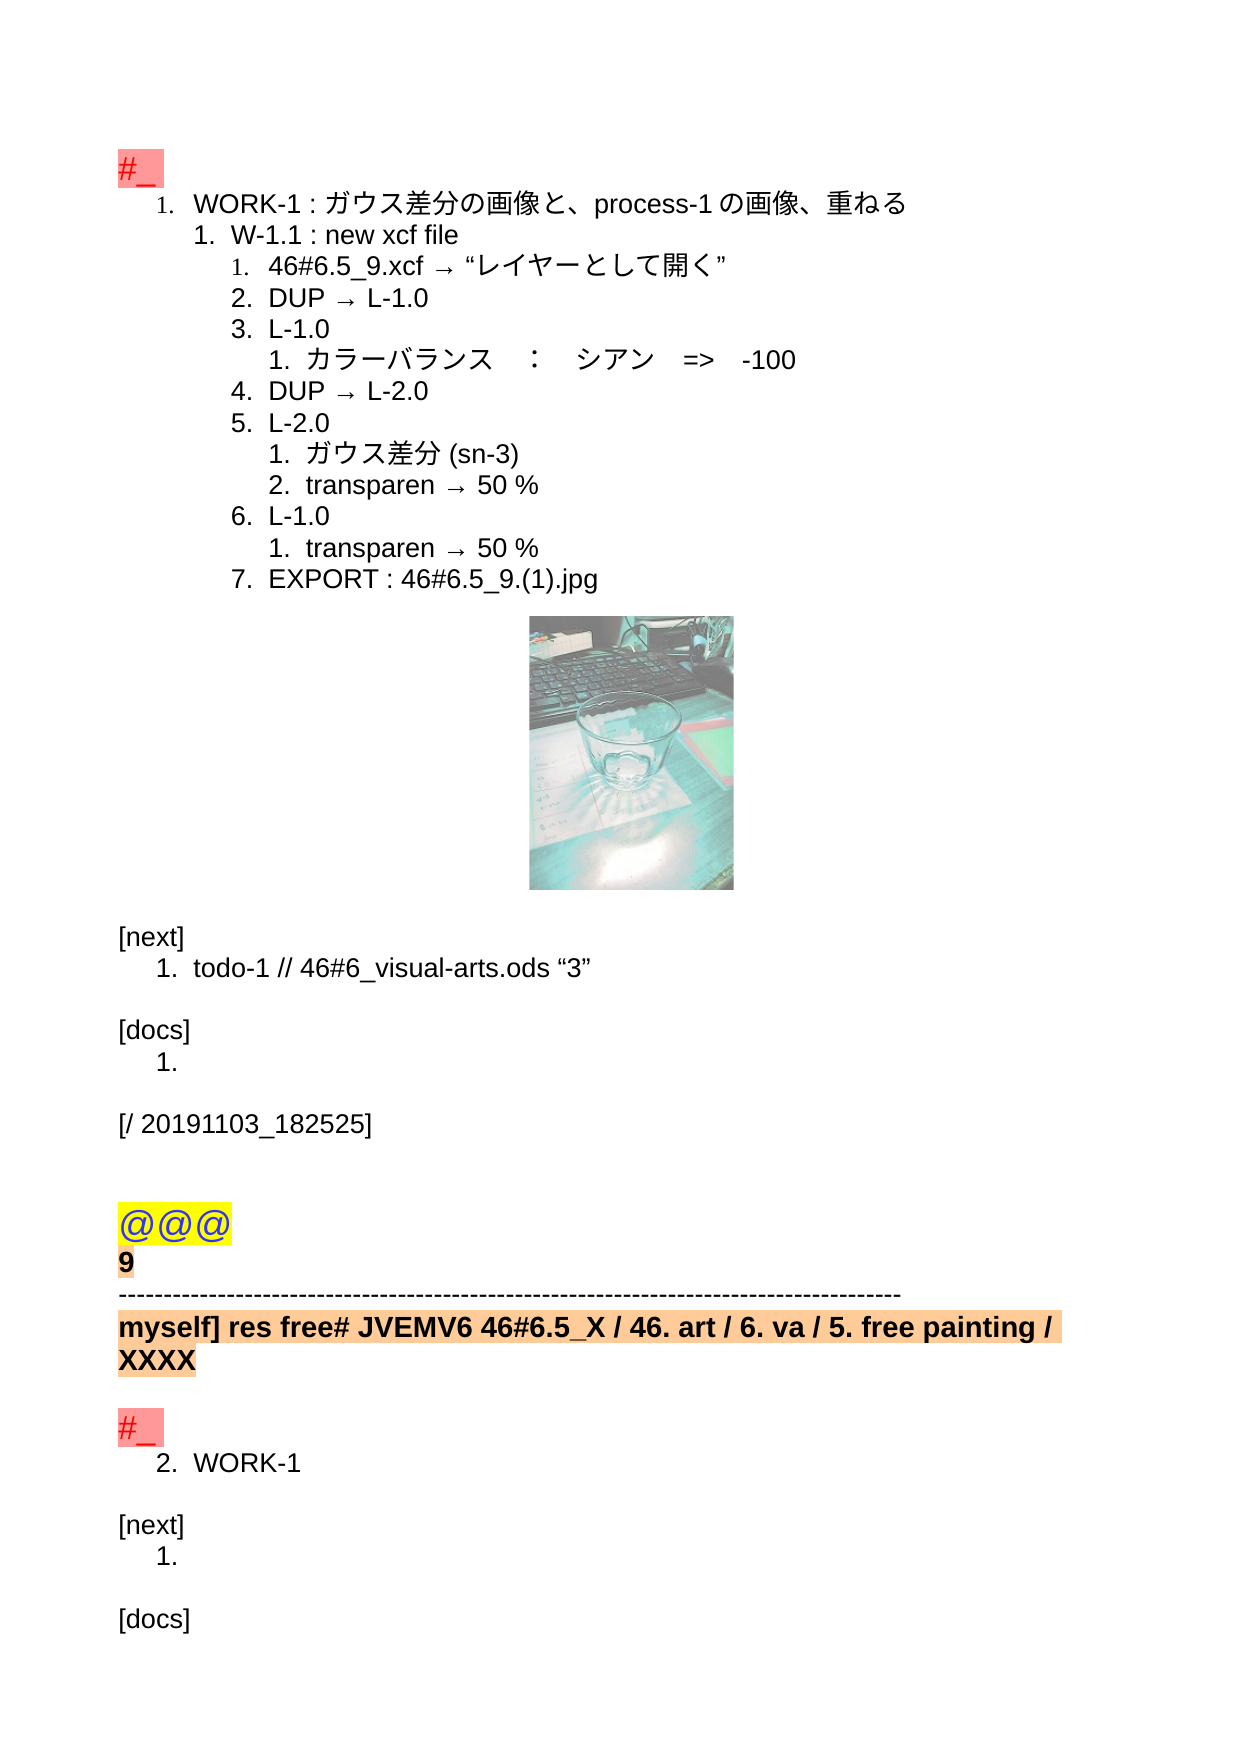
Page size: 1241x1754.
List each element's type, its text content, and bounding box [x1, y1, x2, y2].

list カラーバランス ： シアン => -100 [268, 344, 1122, 375]
list L-1.0 [231, 313, 1122, 344]
list WORK-1 [156, 1447, 1122, 1478]
text [docs] [118, 1014, 1122, 1046]
list WORK-1 : ガウス差分の画像と、process-1の画像、重ねる [156, 188, 1122, 219]
text #_ [118, 1408, 1122, 1447]
list DUP → L-2.0 [231, 375, 1122, 407]
text [next] [118, 921, 1122, 952]
text [/ 20191103_182525] [118, 1108, 1122, 1139]
list L-1.0 [231, 500, 1122, 532]
list ガウス差分 (sn-3) [268, 438, 1122, 469]
text [docs] [118, 1603, 1122, 1634]
picture [529, 616, 734, 890]
list EXPORT : 46#6.5_9.(1).jpg [231, 563, 1122, 594]
list transparen → 50 % [268, 469, 1122, 500]
list L-2.0 [231, 407, 1122, 438]
list transparen → 50 % [268, 532, 1122, 563]
text @@@ [118, 1202, 1122, 1245]
text --------------------------------------------------------------------------------------- [118, 1278, 1122, 1310]
list 46#6.5_9.xcf → “レイヤーとして開く” [231, 250, 1122, 282]
text myself] res free# JVEMV6 46#6.5_X / 46. art / 6. va / 5. free painting / XXXX [118, 1310, 1122, 1377]
list W-1.1 : new xcf file [193, 219, 1122, 250]
list todo-1 // 46#6_visual-arts.ods “3” [156, 952, 1122, 983]
list DUP → L-1.0 [231, 282, 1122, 313]
text [next] [118, 1509, 1122, 1540]
text 9 [118, 1245, 1122, 1278]
text #_ [118, 149, 1122, 188]
